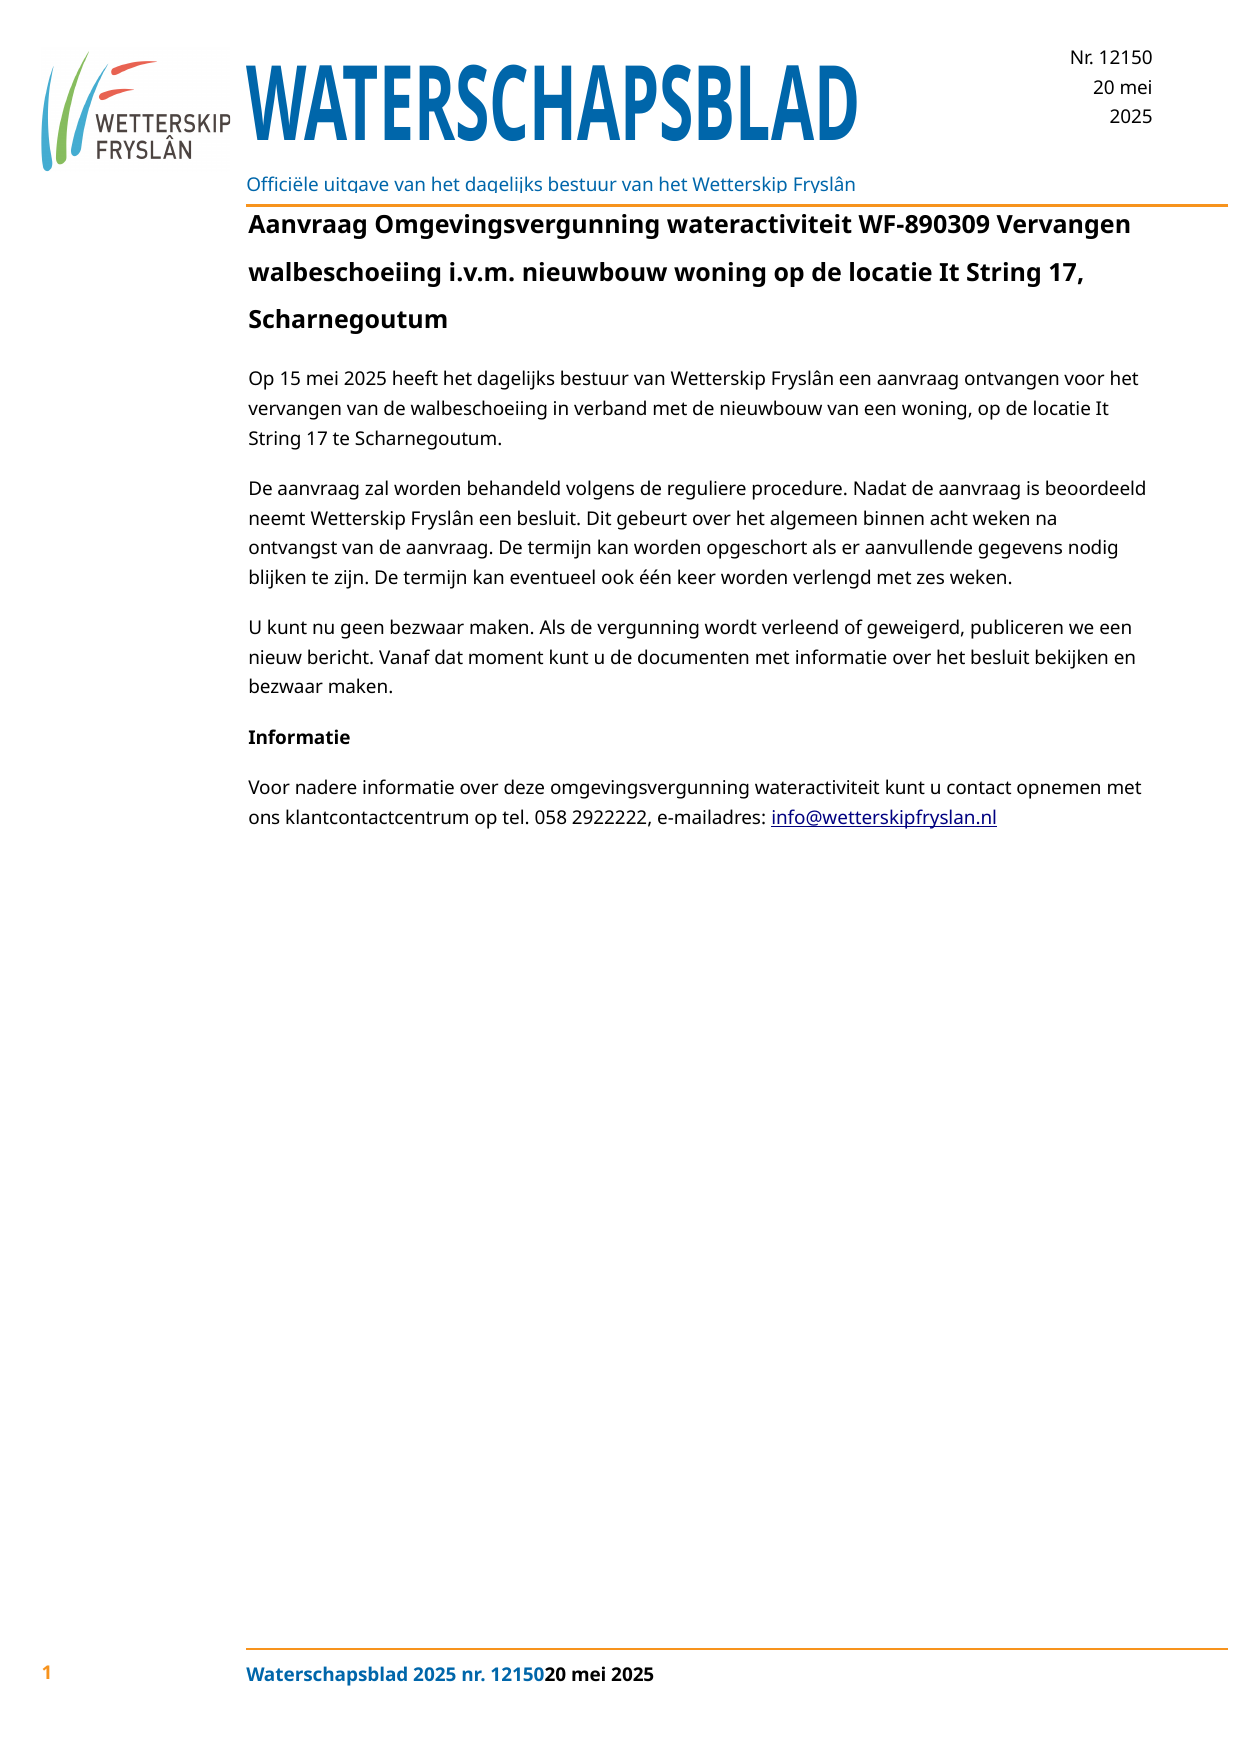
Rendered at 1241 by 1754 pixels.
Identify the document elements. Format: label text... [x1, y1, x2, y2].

text U kunt nu geen bezwaar maken. Als de vergunning wordt verleend of geweigerd, publiceren we een nieuw bericht. Vanaf dat moment kunt u de documenten met informatie over het besluit bekijken en bezwaar maken. [248, 614, 1152, 699]
text De aanvraag zal worden behandeld volgens de reguliere procedure. Nadat de aanvraag is beoordeeld neemt Wetterskip Fryslân een besluit. Dit gebeurt over het algemeen binnen acht weken na ontvangst van de aanvraag. De termijn kan worden opgeschort als er aanvullende gegevens nodig blijken te zijn. De termijn kan eventueel ook één keer worden verlengd met zes weken. [248, 475, 1152, 589]
text Aanvraag Omgevingsvergunning wateractiviteit WF-890309 Vervangen walbeschoeiing i.v.m. nieuwbouw woning op de locatie It String 17, Scharnegoutum [248, 207, 1152, 336]
picture [41, 47, 231, 172]
text Op 15 mei 2025 heeft het dagelijks bestuur van Wetterskip Fryslân een aanvraag ontvangen voor het vervangen van de walbeschoeiing in verband met de nieuwbouw van een woning, op de locatie It String 17 te Scharnegoutum. [248, 366, 1152, 450]
text Voor nadere informatie over deze omgevingsvergunning wateractiviteit kunt u contact opnemen met ons klantcontactcentrum op tel. 058 2922222, e-mailadres: info@wetterskipfryslan.nl [248, 774, 1152, 829]
text Informatie [248, 724, 1152, 749]
